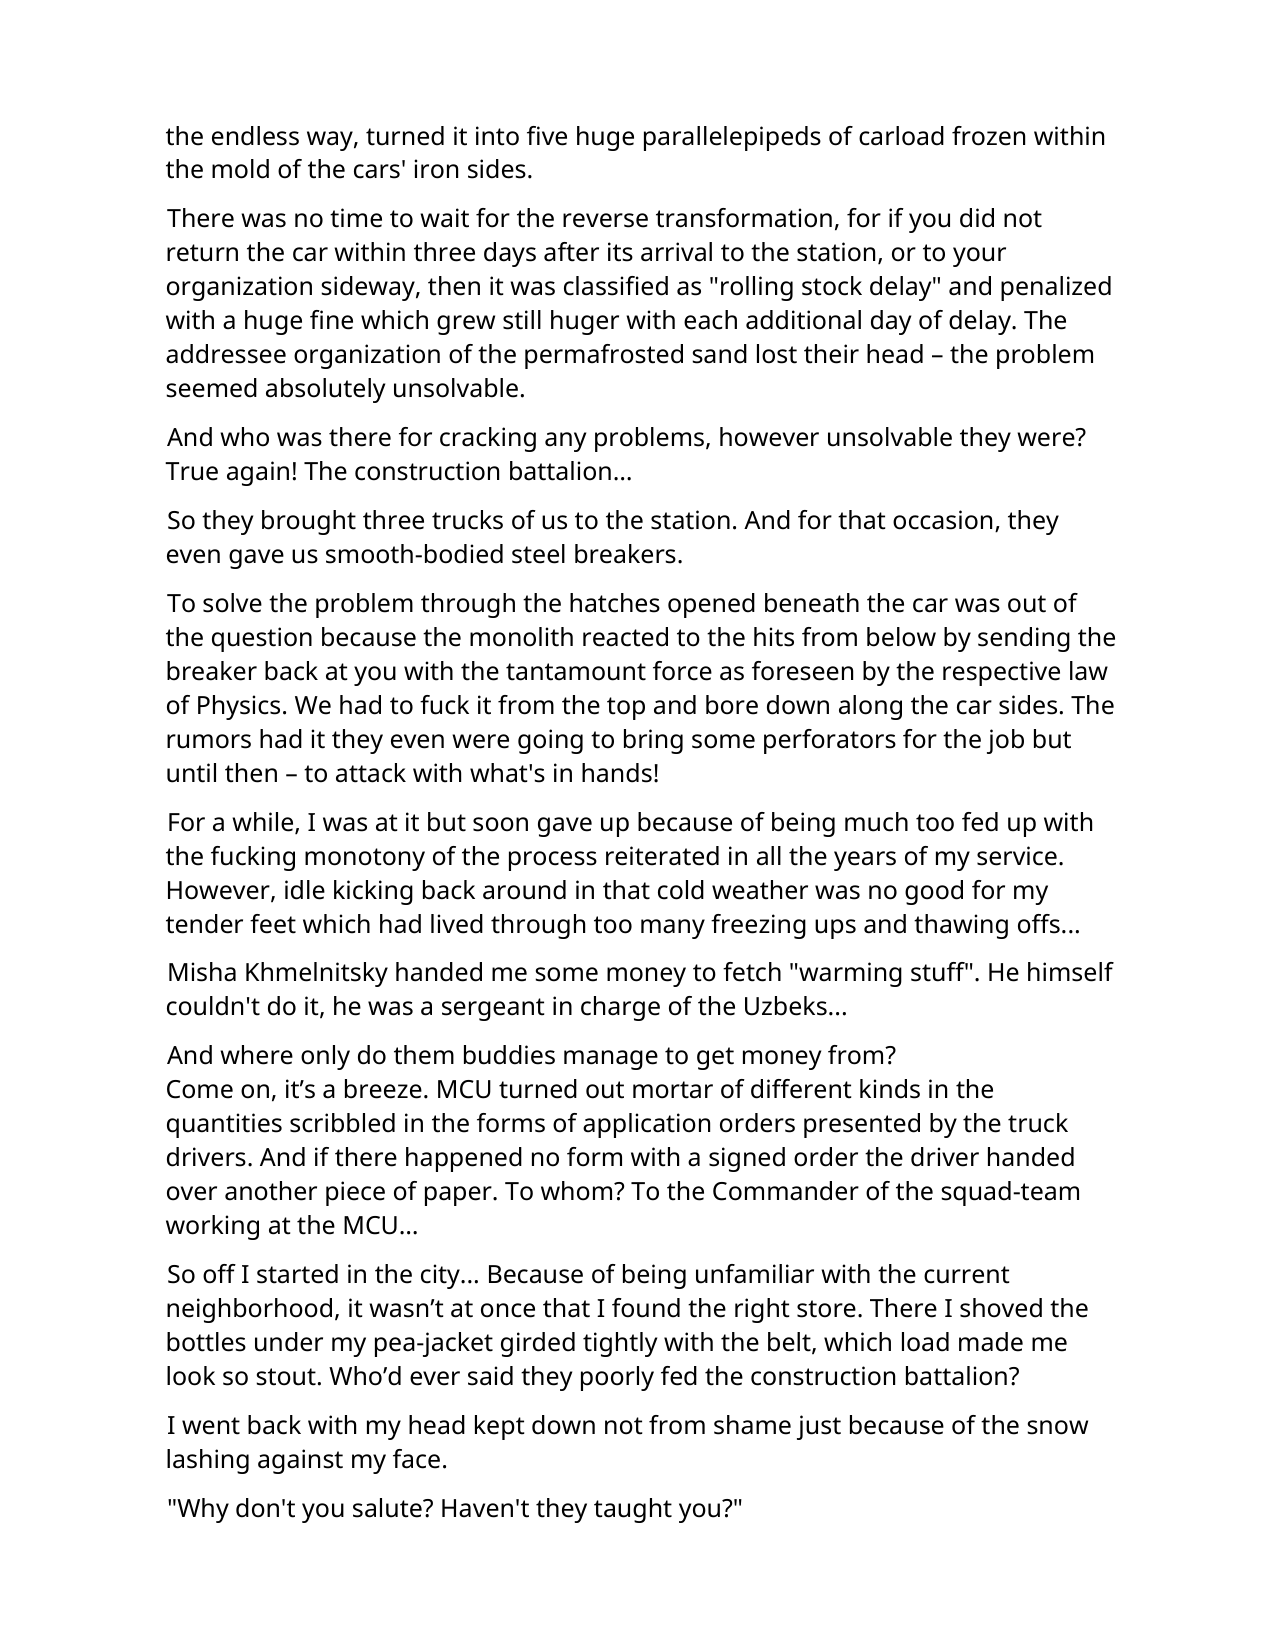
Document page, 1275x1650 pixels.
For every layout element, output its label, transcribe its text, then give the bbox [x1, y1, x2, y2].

text There was no time to wait for the reverse transformation, for if you did not return the car within three days after its arrival to the station, or to your organization sideway, then it was classified as "rolling stock delay" and penalized with a huge fine which grew still huger with each additional day of delay. The addressee organization of the permafrosted sand lost their head – the problem seemed absolutely unsolvable. [165, 201, 1118, 405]
text So they brought three trucks of us to the station. And for that occasion, they even gave us smooth-bodied steel breakers. [165, 502, 1118, 571]
text For a while, I was at it but soon gave up because of being much too fed up with the fucking monotony of the process reiterated in all the years of my service. However, idle kicking back around in that cold weather was no good for my tender feet which had lived through too many freezing ups and thawing offs... [165, 804, 1118, 940]
text And where only do them buddies manage to get money from? Come on, it’s a breeze. MCU turned out mortar of different kinds in the quantities scribbled in the forms of application orders presented by the truck drivers. And if there happened no form with a signed order the driver handed over another piece of paper. To whom? To the Commander of the squad-team working at the MCU… [165, 1038, 1118, 1242]
text the endless way, turned it into five huge parallelepipeds of carload frozen within the mold of the cars' iron sides. [165, 118, 1118, 186]
text And who was there for cracking any problems, however unsolvable they were? True again! The construction battalion… [165, 420, 1118, 488]
text So off I started in the city... Because of being unfamiliar with the current neighborhood, it wasn’t at once that I found the right store. There I shoved the bottles under my pea-jacket girded tightly with the belt, which load made me look so stout. Who’d ever said they poorly fed the construction battalion? [165, 1257, 1118, 1393]
text Misha Khmelnitsky handed me some money to fetch "warming stuff". He himself couldn't do it, he was a sergeant in charge of the Uzbeks... [165, 955, 1118, 1023]
text To solve the problem through the hatches opened beneath the car was out of the question because the monolith reacted to the hits from below by sending the breaker back at you with the tantamount force as foreseen by the respective law of Physics. We had to fuck it from the top and bore down along the car sides. The rumors had it they even were going to bring some perforators for the job but until then – to attack with what's in hands! [165, 585, 1118, 789]
text "Why don't you salute? Haven't they taught you?" [165, 1490, 1118, 1524]
text I went back with my head kept down not from shame just because of the snow lashing against my face. [165, 1407, 1118, 1476]
